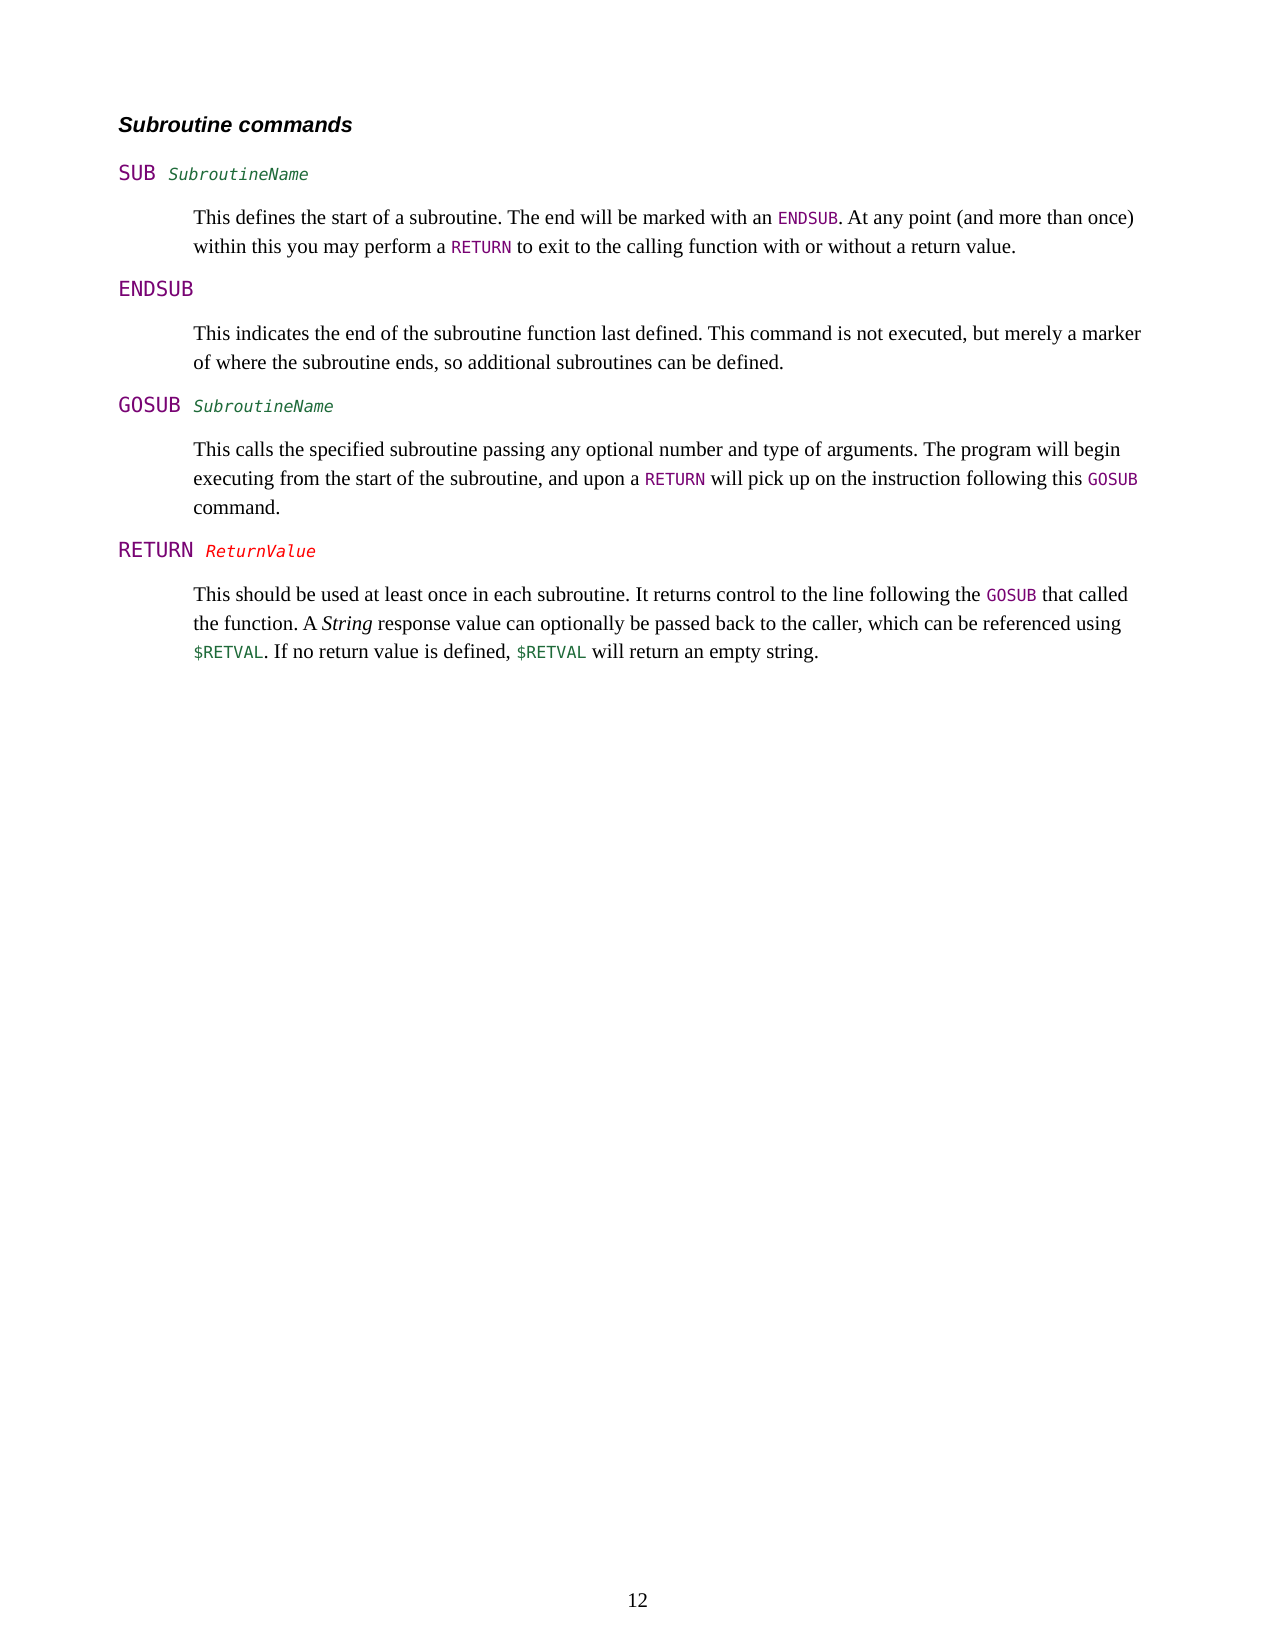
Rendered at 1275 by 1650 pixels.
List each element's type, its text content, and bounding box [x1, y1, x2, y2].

text This should be used at least once in each subroutine. It returns control to the line following the GOSUB that called the function. A String response value can optionally be passed back to the caller, which can be referenced using $RETVAL. If no return value is defined, $RETVAL will return an empty string. [193, 582, 1157, 663]
text This indicates the end of the subroutine function last defined. This command is not executed, but merely a marker of where the subroutine ends, so additional subroutines can be defined. [193, 321, 1157, 374]
text RETURN ReturnValue [118, 538, 1157, 562]
text This calls the specified subroutine passing any optional number and type of arguments. The program will begin executing from the start of the subroutine, and upon a RETURN will pick up on the instruction following this GOSUB command. [193, 437, 1157, 519]
text This defines the start of a subroutine. The end will be marked with an ENDSUB. At any point (and more than once) within this you may perform a RETURN to exit to the calling function with or without a return value. [193, 205, 1157, 258]
text ENDSUB [118, 277, 1157, 302]
subtitle Subroutine commands [118, 112, 1157, 137]
text SUB SubroutineName [118, 161, 1157, 186]
text GOSUB SubroutineName [118, 393, 1157, 417]
